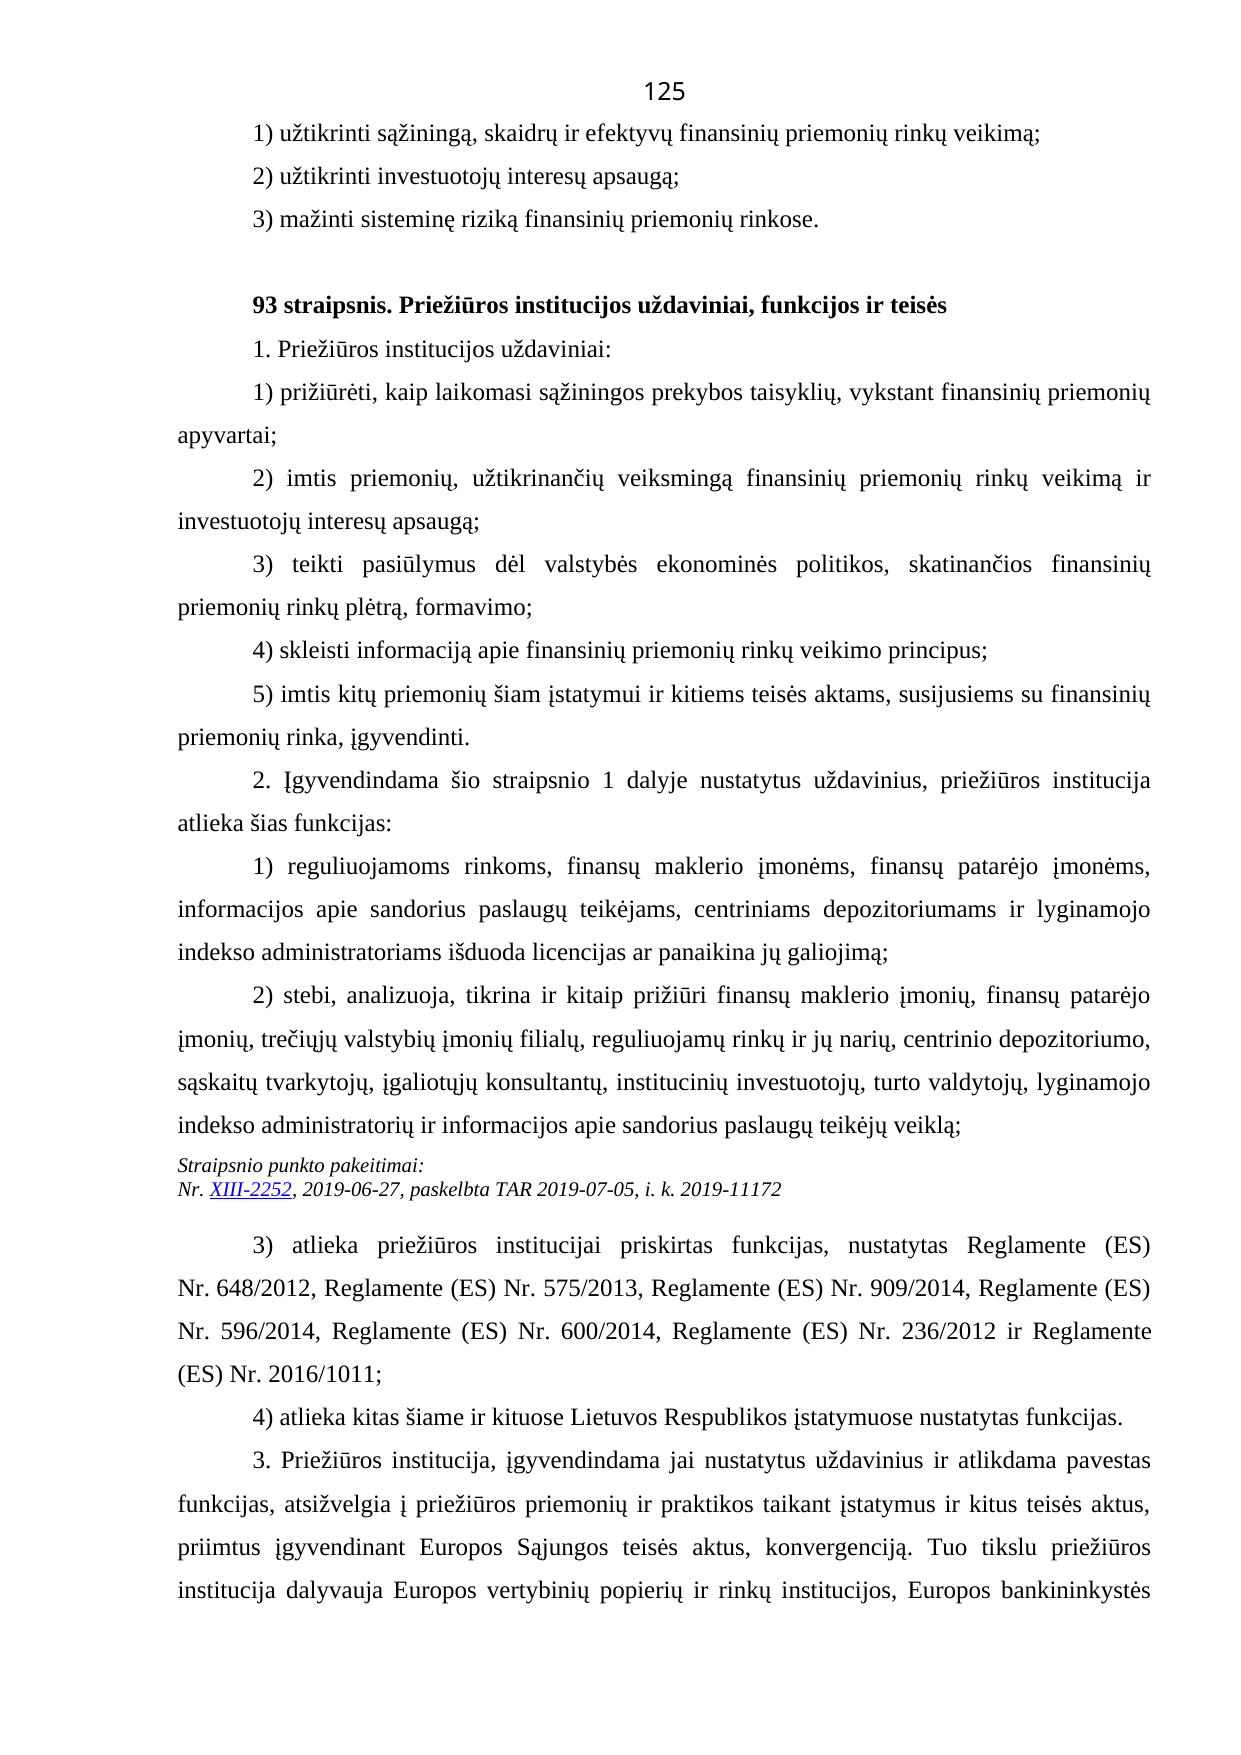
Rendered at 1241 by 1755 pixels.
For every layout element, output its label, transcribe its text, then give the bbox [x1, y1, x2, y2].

text 1) užtikrinti sąžiningą, skaidrų ir efektyvų finansinių priemonių rinkų veikimą; [177, 118, 1152, 147]
text Straipsnio punkto pakeitimai: [177, 1153, 1152, 1177]
text 93 straipsnis. Priežiūros institucijos uždaviniai, funkcijos ir teisės [177, 291, 1152, 319]
text 3) mažinti sisteminę riziką finansinių priemonių rinkose. [177, 204, 1152, 233]
text 2) stebi, analizuoja, tikrina ir kitaip prižiūri finansų maklerio įmonių, finansų patarėjo įmonių, trečiųjų valstybių įmonių filialų, reguliuojamų rinkų ir jų narių, centrinio depozitoriumo, sąskaitų tvarkytojų, įgaliotųjų konsultantų, institucinių investuotojų, turto valdytojų, lyginamojo indekso administratorių ir informacijos apie sandorius paslaugų teikėjų veiklą; [177, 981, 1152, 1139]
text 1) prižiūrėti, kaip laikomasi sąžiningos prekybos taisyklių, vykstant finansinių priemonių apyvartai; [177, 377, 1152, 449]
text 3) atlieka priežiūros institucijai priskirtas funkcijas, nustatytas Reglamente (ES) Nr. 648/2012, Reglamente (ES) Nr. 575/2013, Reglamente (ES) Nr. 909/2014, Reglamente (ES) Nr. 596/2014, Reglamente (ES) Nr. 600/2014, Reglamente (ES) Nr. 236/2012 ir Reglamente (ES) Nr. 2016/1011; [177, 1230, 1152, 1388]
text Nr. XIII-2252, 2019-06-27, paskelbta TAR 2019-07-05, i. k. 2019-11172 [177, 1177, 1152, 1201]
text 4) atlieka kitas šiame ir kituose Lietuvos Respublikos įstatymuose nustatytas funkcijas. [177, 1402, 1152, 1431]
text 3. Priežiūros institucija, įgyvendindama jai nustatytus uždavinius ir atlikdama pavestas funkcijas, atsižvelgia į priežiūros priemonių ir praktikos taikant įstatymus ir kitus teisės aktus, priimtus įgyvendinant Europos Sąjungos teisės aktus, konvergenciją. Tuo tikslu priežiūros institucija dalyvauja Europos vertybinių popierių ir rinkų institucijos, Europos bankininkystės [177, 1446, 1152, 1604]
text 1) reguliuojamoms rinkoms, finansų maklerio įmonėms, finansų patarėjo įmonėms, informacijos apie sandorius paslaugų teikėjams, centriniams depozitoriumams ir lyginamojo indekso administratoriams išduoda licencijas ar panaikina jų galiojimą; [177, 851, 1152, 966]
text 2. Įgyvendindama šio straipsnio 1 dalyje nustatytus uždavinius, priežiūros institucija atlieka šias funkcijas: [177, 765, 1152, 837]
text 2) užtikrinti investuotojų interesų apsaugą; [177, 161, 1152, 190]
text 3) teikti pasiūlymus dėl valstybės ekonominės politikos, skatinančios finansinių priemonių rinkų plėtrą, formavimo; [177, 549, 1152, 621]
text 5) imtis kitų priemonių šiam įstatymui ir kitiems teisės aktams, susijusiems su finansinių priemonių rinka, įgyvendinti. [177, 679, 1152, 751]
text 2) imtis priemonių, užtikrinančių veiksmingą finansinių priemonių rinkų veikimą ir investuotojų interesų apsaugą; [177, 463, 1152, 535]
text 1. Priežiūros institucijos uždaviniai: [177, 334, 1152, 362]
text 4) skleisti informaciją apie finansinių priemonių rinkų veikimo principus; [177, 636, 1152, 664]
